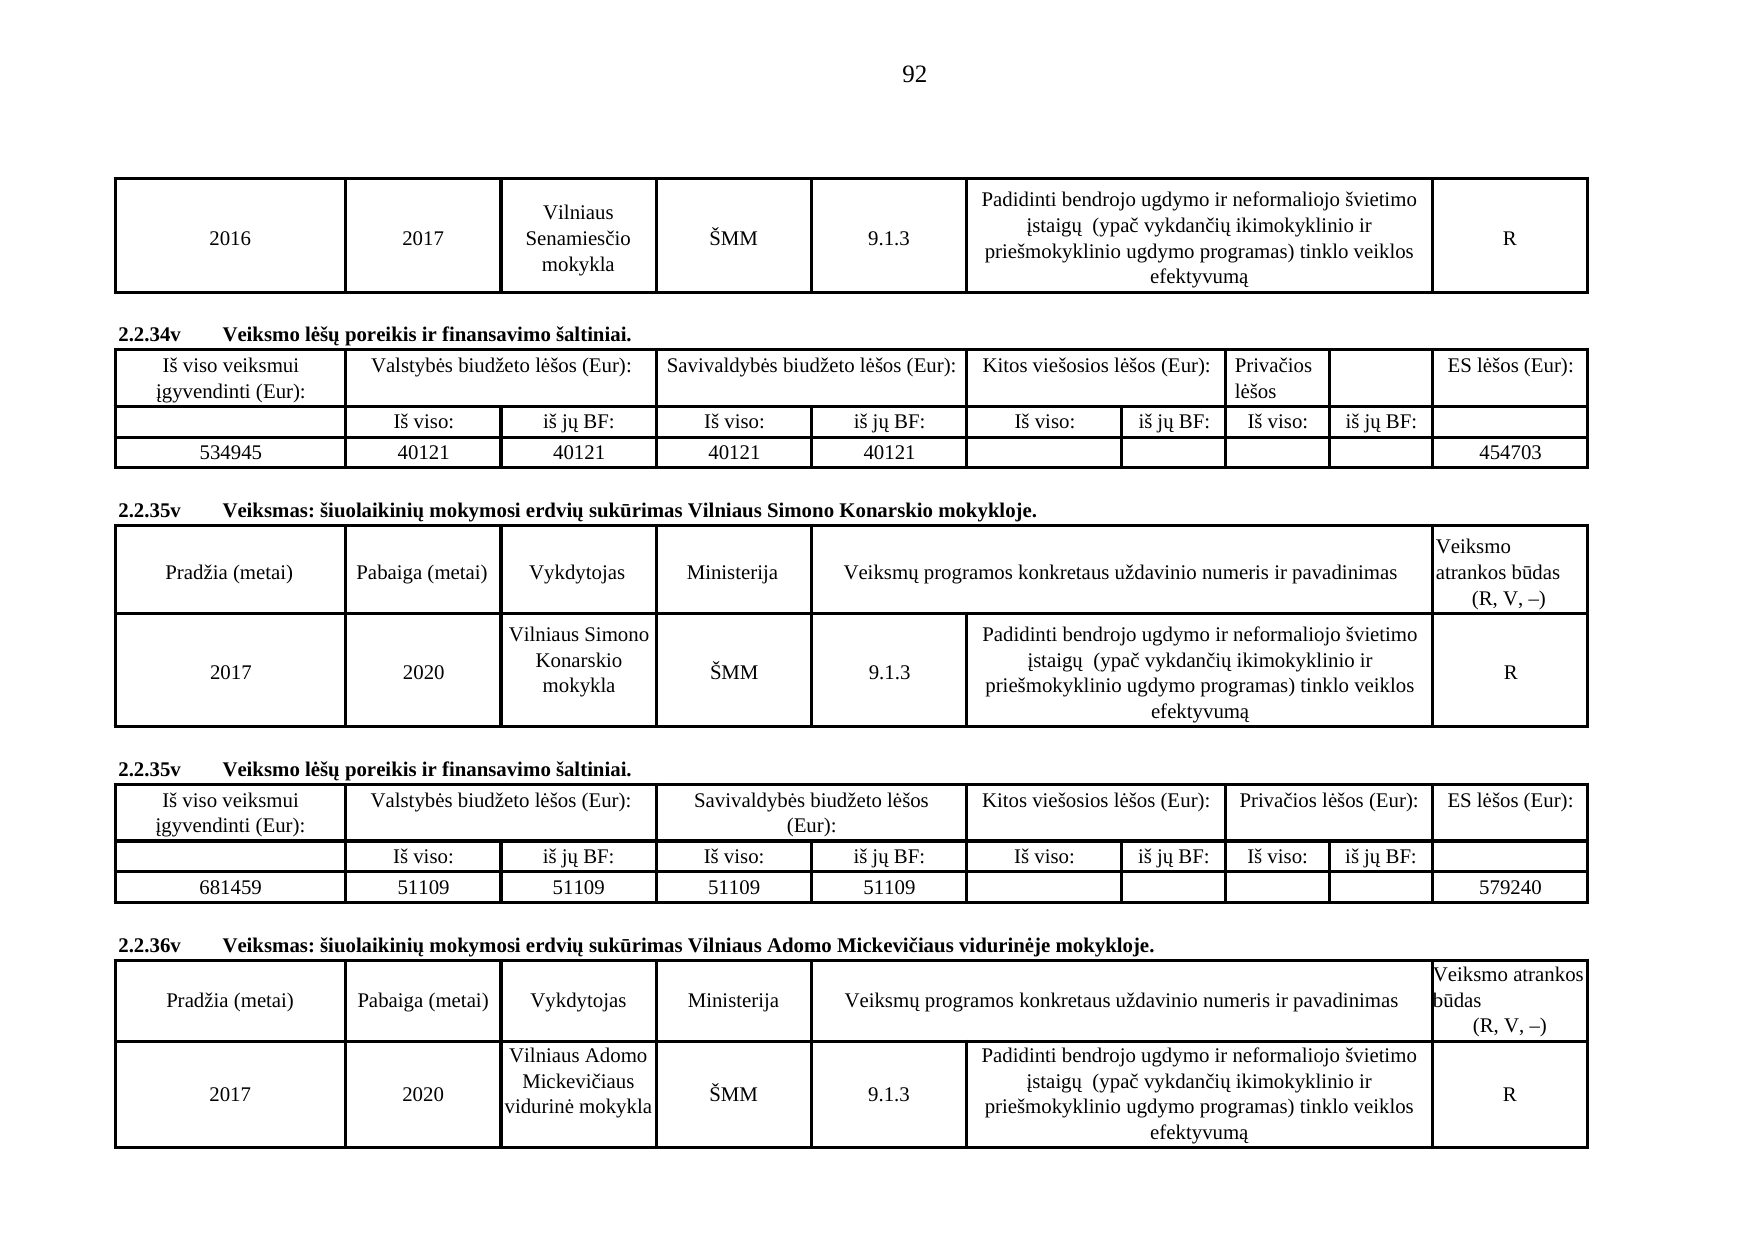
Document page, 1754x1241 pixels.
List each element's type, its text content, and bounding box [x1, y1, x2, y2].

table_cell Padidinti bendrojo ugdymo ir neformaliojo švietimo įstaigų (ypač vykdančių ikimokyklinio ir priešmokyklinio ugdymo programas) tinklo veiklos efektyvumą [968, 615, 1431, 725]
table_header Veiksmo atrankos būdas (R, V, –) [1434, 962, 1586, 1039]
table_header Savivaldybės biudžeto lėšos (Eur): [658, 351, 965, 405]
table_cell [1434, 843, 1586, 870]
table_cell ŠMM [658, 180, 810, 291]
table_cell 51109 [503, 873, 655, 901]
table_cell 40121 [503, 439, 655, 466]
table_cell ŠMM [658, 615, 810, 725]
table_cell [1123, 873, 1224, 901]
table_header Pabaiga (metai) [347, 962, 499, 1039]
table_cell Iš viso: [1227, 843, 1328, 870]
text 2.2.35v Veiksmo lėšų poreikis ir finansavimo šaltiniai. [118, 757, 1636, 781]
table_cell R [1434, 1043, 1586, 1146]
table_header Vykdytojas [503, 962, 655, 1039]
table_cell 2017 [347, 180, 499, 291]
table_cell iš jų BF: [1331, 843, 1431, 870]
table_cell [1331, 873, 1431, 901]
table_cell 2016 [117, 180, 344, 291]
table_cell 579240 [1434, 873, 1586, 901]
table_header Valstybės biudžeto lėšos (Eur): [347, 786, 655, 839]
table_cell 534945 [117, 439, 344, 466]
table_cell Iš viso: [347, 843, 499, 870]
text 2.2.34v Veiksmo lėšų poreikis ir finansavimo šaltiniai. [118, 322, 1636, 346]
table_cell Vilniaus Senamiesčio mokykla [503, 180, 655, 291]
table_cell Iš viso: [658, 408, 810, 436]
table_cell [1227, 873, 1328, 901]
table_cell 51109 [347, 873, 499, 901]
table_header Ministerija [658, 962, 810, 1039]
table_cell Vilniaus Adomo Mickevičiaus vidurinė mokykla [503, 1043, 655, 1146]
text 2.2.35v Veiksmas: šiuolaikinių mokymosi erdvių sukūrimas Vilniaus Simono Konarskio mokykloje. [118, 498, 1636, 522]
table_cell iš jų BF: [1123, 843, 1224, 870]
table_cell [968, 439, 1120, 466]
table_cell [968, 873, 1120, 901]
table_cell 2020 [347, 1043, 499, 1146]
table_cell iš jų BF: [1123, 408, 1224, 436]
table_header Kitos viešosios lėšos (Eur): [968, 351, 1224, 405]
table_cell 40121 [347, 439, 499, 466]
table_cell [1123, 439, 1224, 466]
table_header Pradžia (metai) [117, 962, 344, 1039]
table_header Valstybės biudžeto lėšos (Eur): [347, 351, 655, 405]
table_header Veiksmų programos konkretaus uždavinio numeris ir pavadinimas [813, 962, 1431, 1039]
table_header ES lėšos (Eur): [1434, 351, 1586, 405]
table_header Veiksmų programos konkretaus uždavinio numeris ir pavadinimas [813, 527, 1431, 612]
table_cell Iš viso: [347, 408, 499, 436]
table_cell 2017 [117, 615, 344, 725]
table_cell Iš viso: [658, 843, 810, 870]
table_cell 9.1.3 [813, 180, 965, 291]
table_header Veiksmo atrankos būdas (R, V, –) [1434, 527, 1586, 612]
table_cell Padidinti bendrojo ugdymo ir neformaliojo švietimo įstaigų (ypač vykdančių ikimokyklinio ir priešmokyklinio ugdymo programas) tinklo veiklos efektyvumą [968, 180, 1431, 291]
table_cell Padidinti bendrojo ugdymo ir neformaliojo švietimo įstaigų (ypač vykdančių ikimokyklinio ir priešmokyklinio ugdymo programas) tinklo veiklos efektyvumą [968, 1043, 1431, 1146]
table_cell iš jų BF: [503, 408, 655, 436]
table_cell 40121 [658, 439, 810, 466]
table_cell R [1434, 615, 1586, 725]
table_cell iš jų BF: [1331, 408, 1431, 436]
table_cell 51109 [813, 873, 965, 901]
table_header Vykdytojas [503, 527, 655, 612]
table_cell 2017 [117, 1043, 344, 1146]
table_cell [1227, 439, 1328, 466]
table_header Pabaiga (metai) [347, 527, 499, 612]
table_cell [1434, 408, 1586, 436]
table_cell Iš viso: [968, 843, 1120, 870]
table_cell ŠMM [658, 1043, 810, 1146]
table_header Iš viso veiksmui įgyvendinti (Eur): [117, 786, 344, 839]
table_header Ministerija [658, 527, 810, 612]
table_header ES lėšos (Eur): [1434, 786, 1586, 839]
table_cell 51109 [658, 873, 810, 901]
table_cell Vilniaus Simono Konarskio mokykla [503, 615, 655, 725]
table_header Privačios lėšos (Eur): [1227, 786, 1431, 839]
table_cell iš jų BF: [813, 843, 965, 870]
table_header [1331, 351, 1431, 405]
table_cell 40121 [813, 439, 965, 466]
table_cell iš jų BF: [813, 408, 965, 436]
table_cell iš jų BF: [503, 843, 655, 870]
table_cell [1331, 439, 1431, 466]
table_cell [117, 843, 344, 870]
table_header Iš viso veiksmui įgyvendinti (Eur): [117, 351, 344, 405]
table_header Pradžia (metai) [117, 527, 344, 612]
table_cell [117, 408, 344, 436]
table_cell 681459 [117, 873, 344, 901]
text 2.2.36v Veiksmas: šiuolaikinių mokymosi erdvių sukūrimas Vilniaus Adomo Mickevičiaus vidurinėje mokykloje. [118, 933, 1636, 957]
table_cell Iš viso: [968, 408, 1120, 436]
table_cell 9.1.3 [813, 615, 965, 725]
table_header Kitos viešosios lėšos (Eur): [968, 786, 1224, 839]
table_cell 9.1.3 [813, 1043, 965, 1146]
table_cell 454703 [1434, 439, 1586, 466]
table_cell R [1434, 180, 1586, 291]
table_header Savivaldybės biudžeto lėšos (Eur): [658, 786, 965, 839]
table_cell 2020 [347, 615, 499, 725]
table_header Privačios lėšos [1227, 351, 1328, 405]
table_cell Iš viso: [1227, 408, 1328, 436]
